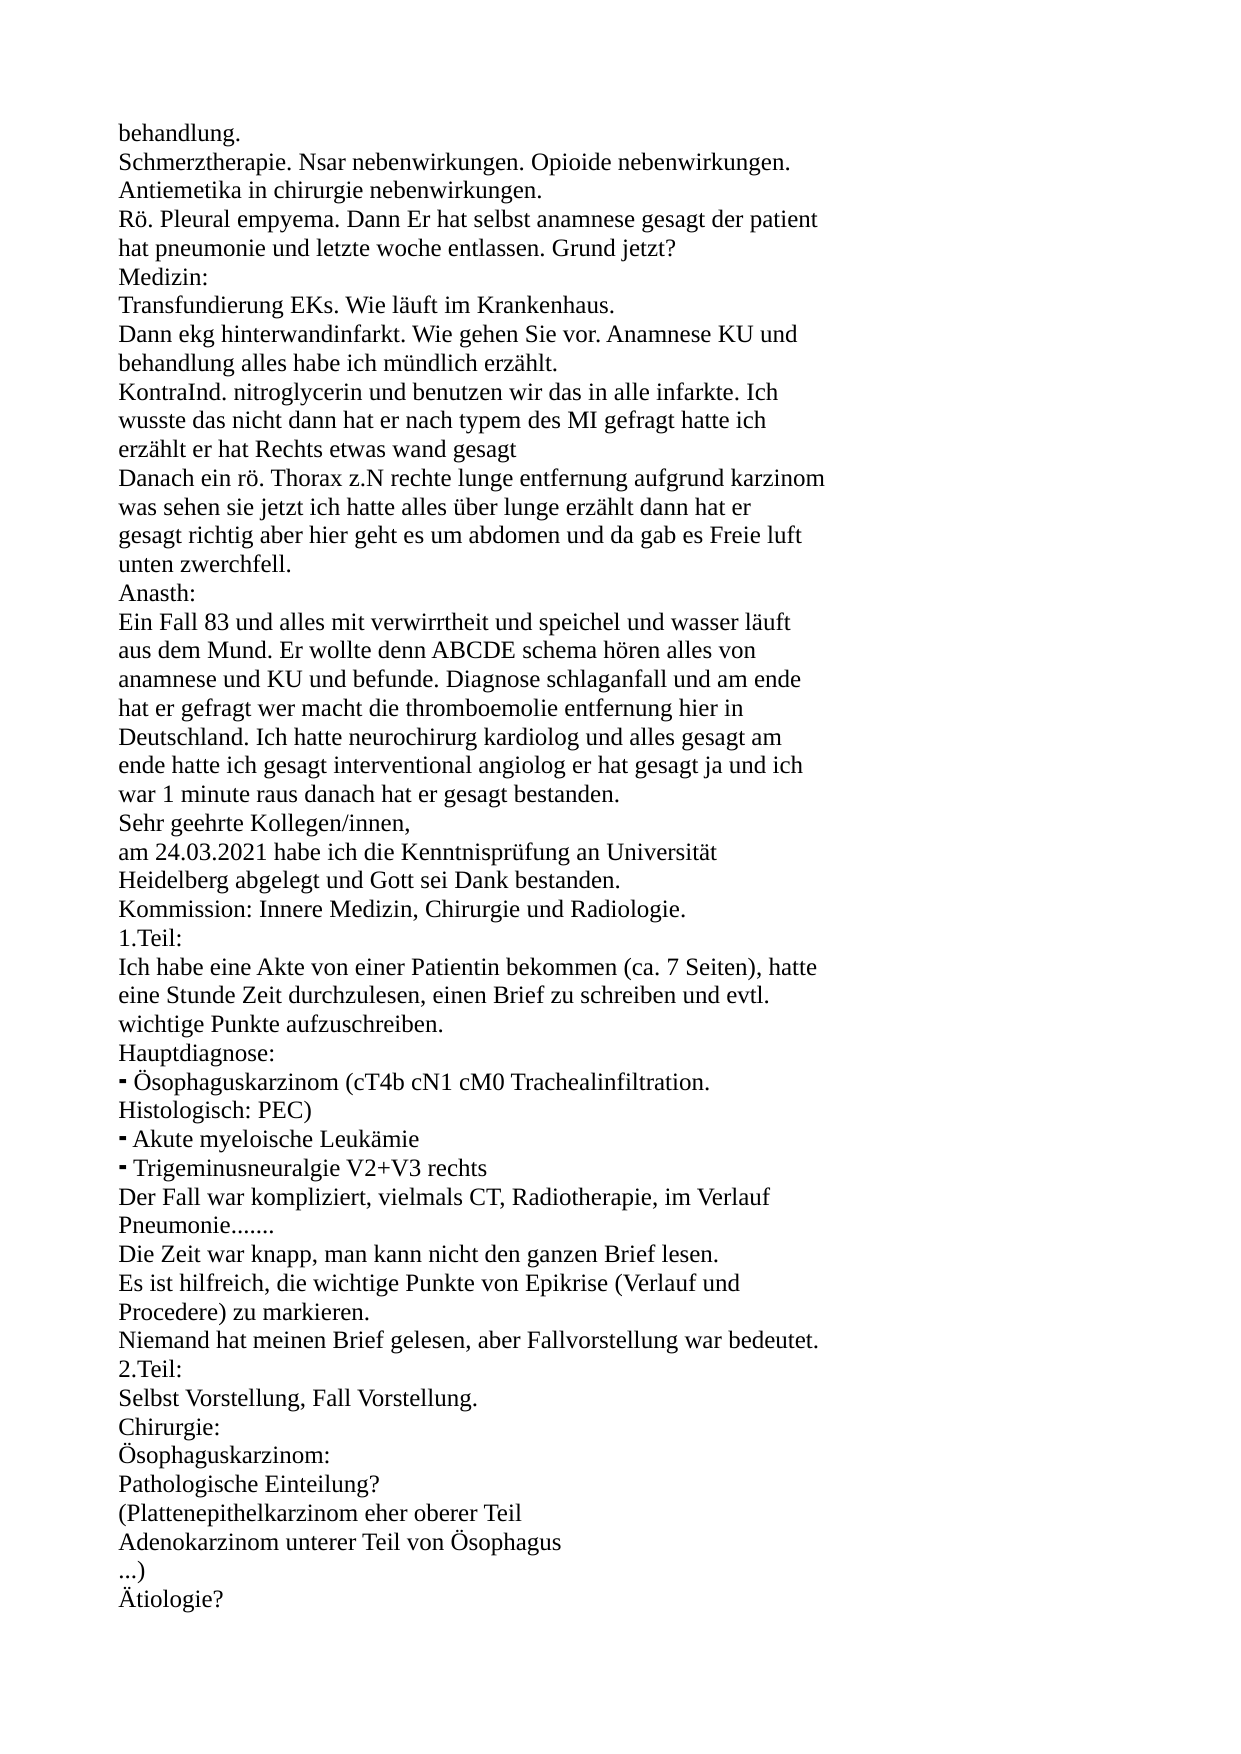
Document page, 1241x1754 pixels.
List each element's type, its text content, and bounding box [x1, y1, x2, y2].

text Pneumonie....... [118, 1211, 1122, 1239]
text ⁃ Trigeminusneuralgie V2+V3 rechts [118, 1153, 1122, 1182]
text aus dem Mund. Er wollte denn ABCDE schema hören alles von [118, 636, 1122, 664]
text behandlung. [118, 118, 1122, 147]
text unten zwerchfell. [118, 549, 1122, 578]
text Hauptdiagnose: [118, 1038, 1122, 1067]
text was sehen sie jetzt ich hatte alles über lunge erzählt dann hat er [118, 492, 1122, 521]
text Danach ein rö. Thorax z.N rechte lunge entfernung aufgrund karzinom [118, 463, 1122, 492]
text Pathologische Einteilung? [118, 1469, 1122, 1498]
text Kommission: Innere Medizin, Chirurgie und Radiologie. [118, 894, 1122, 923]
text ⁃ Akute myeloische Leukämie [118, 1124, 1122, 1153]
text am 24.03.2021 habe ich die Kenntnisprüfung an Universität [118, 837, 1122, 866]
text Der Fall war kompliziert, vielmals CT, Radiotherapie, im Verlauf [118, 1182, 1122, 1211]
text Adenokarzinom unterer Teil von Ösophagus [118, 1527, 1122, 1556]
text hat pneumonie und letzte woche entlassen. Grund jetzt? [118, 233, 1122, 262]
text anamnese und KU und befunde. Diagnose schlaganfall und am ende [118, 664, 1122, 693]
text Dann ekg hinterwandinfarkt. Wie gehen Sie vor. Anamnese KU und [118, 319, 1122, 348]
text Schmerztherapie. Nsar nebenwirkungen. Opioide nebenwirkungen. [118, 147, 1122, 176]
text Ätiologie? [118, 1584, 1122, 1613]
text ende hatte ich gesagt interventional angiolog er hat gesagt ja und ich [118, 751, 1122, 779]
text hat er gefragt wer macht die thromboemolie entfernung hier in [118, 693, 1122, 722]
text Niemand hat meinen Brief gelesen, aber Fallvorstellung war bedeutet. [118, 1326, 1122, 1354]
text ⁃ Ösophaguskarzinom (cT4b cN1 cM0 Trachealinfiltration. [118, 1067, 1122, 1096]
text 1.Teil: [118, 923, 1122, 952]
text Heidelberg abgelegt und Gott sei Dank bestanden. [118, 866, 1122, 894]
text KontraInd. nitroglycerin und benutzen wir das in alle infarkte. Ich [118, 377, 1122, 406]
text ...) [118, 1556, 1122, 1584]
text eine Stunde Zeit durchzulesen, einen Brief zu schreiben und evtl. [118, 981, 1122, 1009]
text gesagt richtig aber hier geht es um abdomen und da gab es Freie luft [118, 521, 1122, 549]
text war 1 minute raus danach hat er gesagt bestanden. [118, 779, 1122, 808]
text Ösophaguskarzinom: [118, 1441, 1122, 1469]
text Deutschland. Ich hatte neurochirurg kardiolog und alles gesagt am [118, 722, 1122, 751]
text Sehr geehrte Kollegen/innen, [118, 808, 1122, 837]
text Die Zeit war knapp, man kann nicht den ganzen Brief lesen. [118, 1239, 1122, 1268]
text Chirurgie: [118, 1412, 1122, 1441]
text Rö. Pleural empyema. Dann Er hat selbst anamnese gesagt der patient [118, 204, 1122, 233]
text Anasth: [118, 578, 1122, 607]
text 2.Teil: [118, 1354, 1122, 1383]
text Medizin: [118, 262, 1122, 291]
text Selbst Vorstellung, Fall Vorstellung. [118, 1383, 1122, 1412]
text Procedere) zu markieren. [118, 1297, 1122, 1326]
text behandlung alles habe ich mündlich erzählt. [118, 348, 1122, 377]
text wichtige Punkte aufzuschreiben. [118, 1009, 1122, 1038]
text (Plattenepithelkarzinom eher oberer Teil [118, 1498, 1122, 1527]
text Antiemetika in chirurgie nebenwirkungen. [118, 176, 1122, 204]
text erzählt er hat Rechts etwas wand gesagt [118, 434, 1122, 463]
text wusste das nicht dann hat er nach typem des MI gefragt hatte ich [118, 406, 1122, 434]
text Histologisch: PEC) [118, 1096, 1122, 1124]
text Ich habe eine Akte von einer Patientin bekommen (ca. 7 Seiten), hatte [118, 952, 1122, 981]
text Ein Fall 83 und alles mit verwirrtheit und speichel und wasser läuft [118, 607, 1122, 636]
text Es ist hilfreich, die wichtige Punkte von Epikrise (Verlauf und [118, 1268, 1122, 1297]
text Transfundierung EKs. Wie läuft im Krankenhaus. [118, 291, 1122, 319]
